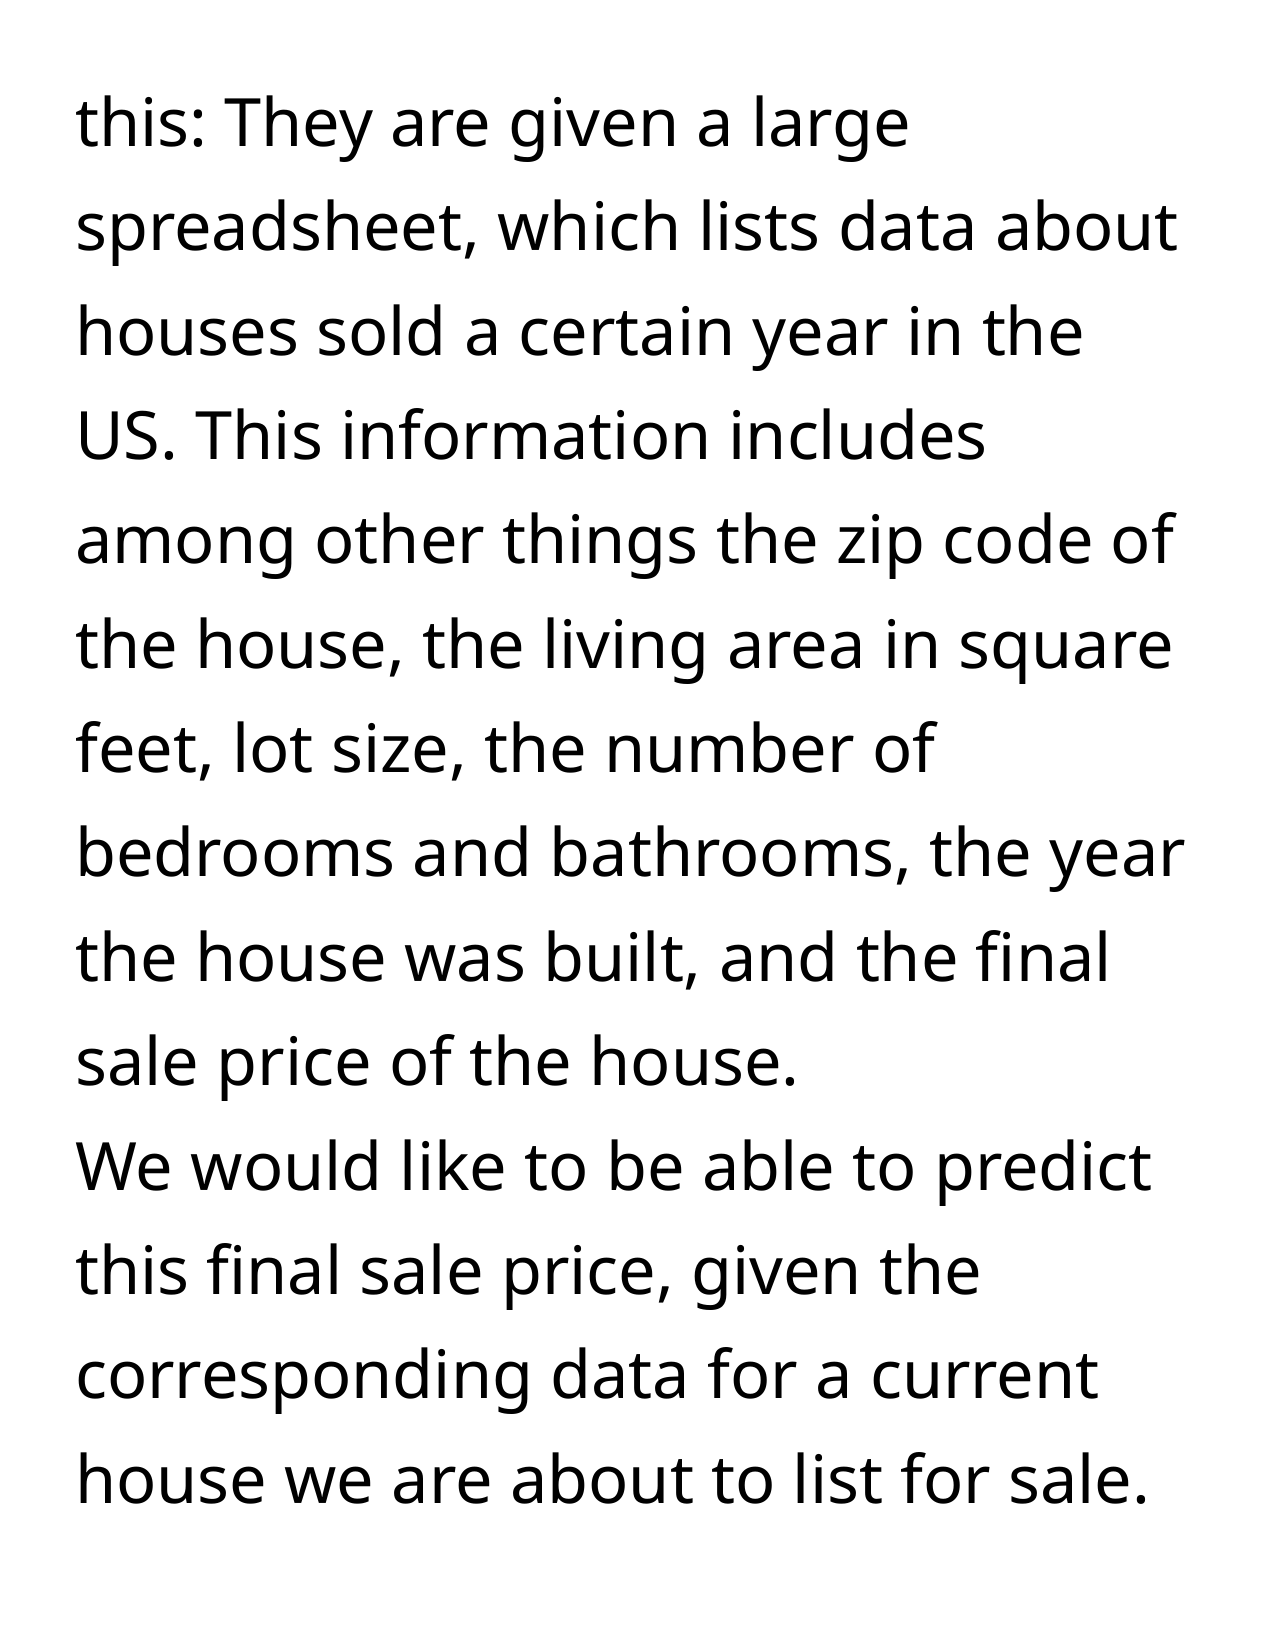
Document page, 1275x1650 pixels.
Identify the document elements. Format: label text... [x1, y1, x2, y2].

text this: They are given a large spreadsheet, which lists data about houses sold a certain year in the US. This information includes among other things the zip code of the house, the living area in square feet, lot size, the number of bedrooms and bathrooms, the year the house was built, and the final sale price of the house. [75, 75, 1200, 1105]
text We would like to be able to predict this final sale price, given the corresponding data for a current house we are about to list for sale. [75, 1119, 1200, 1523]
